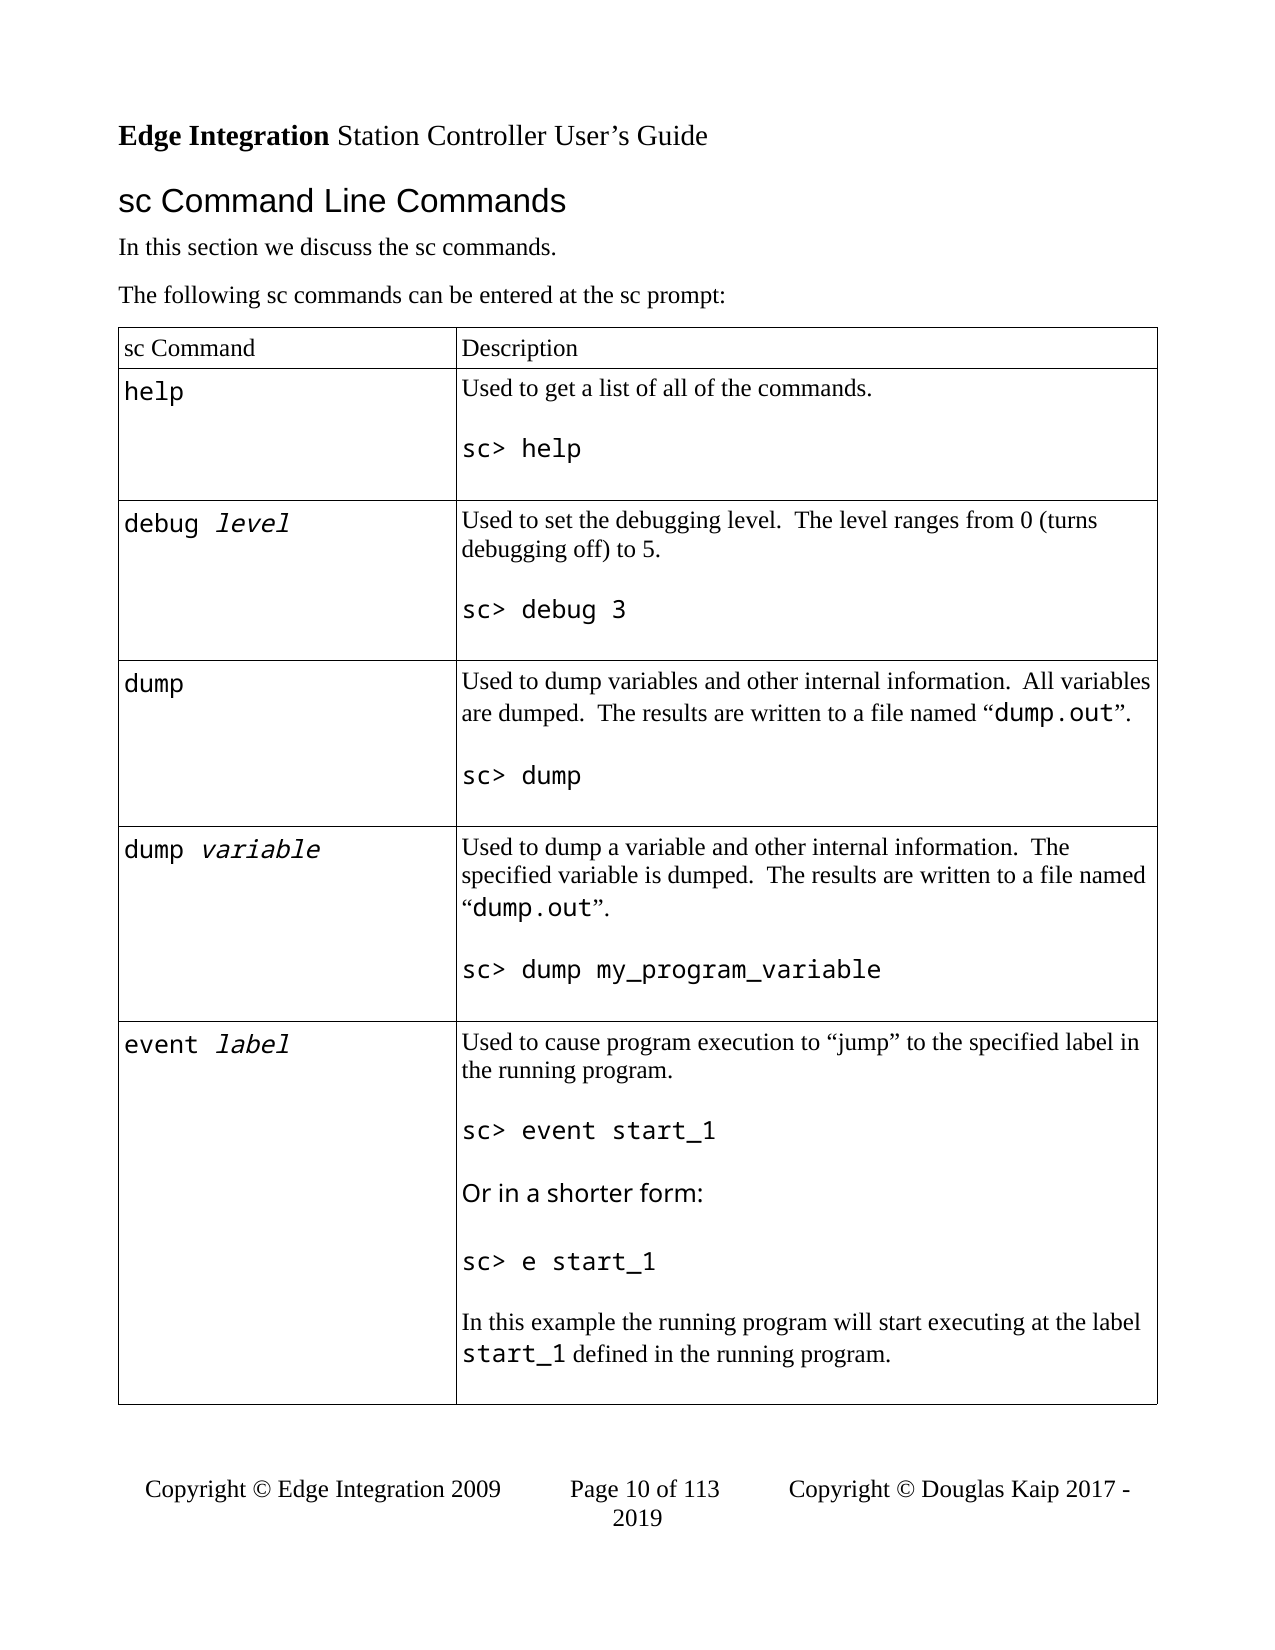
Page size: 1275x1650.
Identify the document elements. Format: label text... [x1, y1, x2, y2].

table_cell dump [119, 661, 456, 826]
text The following sc commands can be entered at the sc prompt: [118, 280, 1157, 308]
table_cell Used to set the debugging level. The level ranges from 0 (turns debugging off) to 5. sc> debug 3 [457, 501, 1157, 660]
table_cell dump variable [119, 827, 456, 1021]
table_cell Used to dump a variable and other internal information. The specified variable is dumped. The results are written to a file named “dump.out”. sc> dump my_program_variable [457, 827, 1157, 1021]
table_cell Used to cause program execution to “jump” to the specified label in the running program. sc> event start_1 Or in a shorter form: sc> e start_1 In this example the running program will start executing at the label start_1 defined in the running program. [457, 1022, 1157, 1404]
table_cell event label [119, 1022, 456, 1404]
table_cell debug level [119, 501, 456, 660]
text In this section we discuss the sc commands. [118, 232, 1157, 261]
table_cell Used to get a list of all of the commands. sc> help [457, 369, 1157, 499]
table_cell Used to dump variables and other internal information. All variables are dumped. The results are written to a file named “dump.out”. sc> dump [457, 661, 1157, 826]
table_cell help [119, 369, 456, 499]
table_header sc Command [119, 328, 456, 368]
table_header Description [457, 328, 1157, 368]
subtitle sc Command Line Commands [118, 181, 1157, 219]
